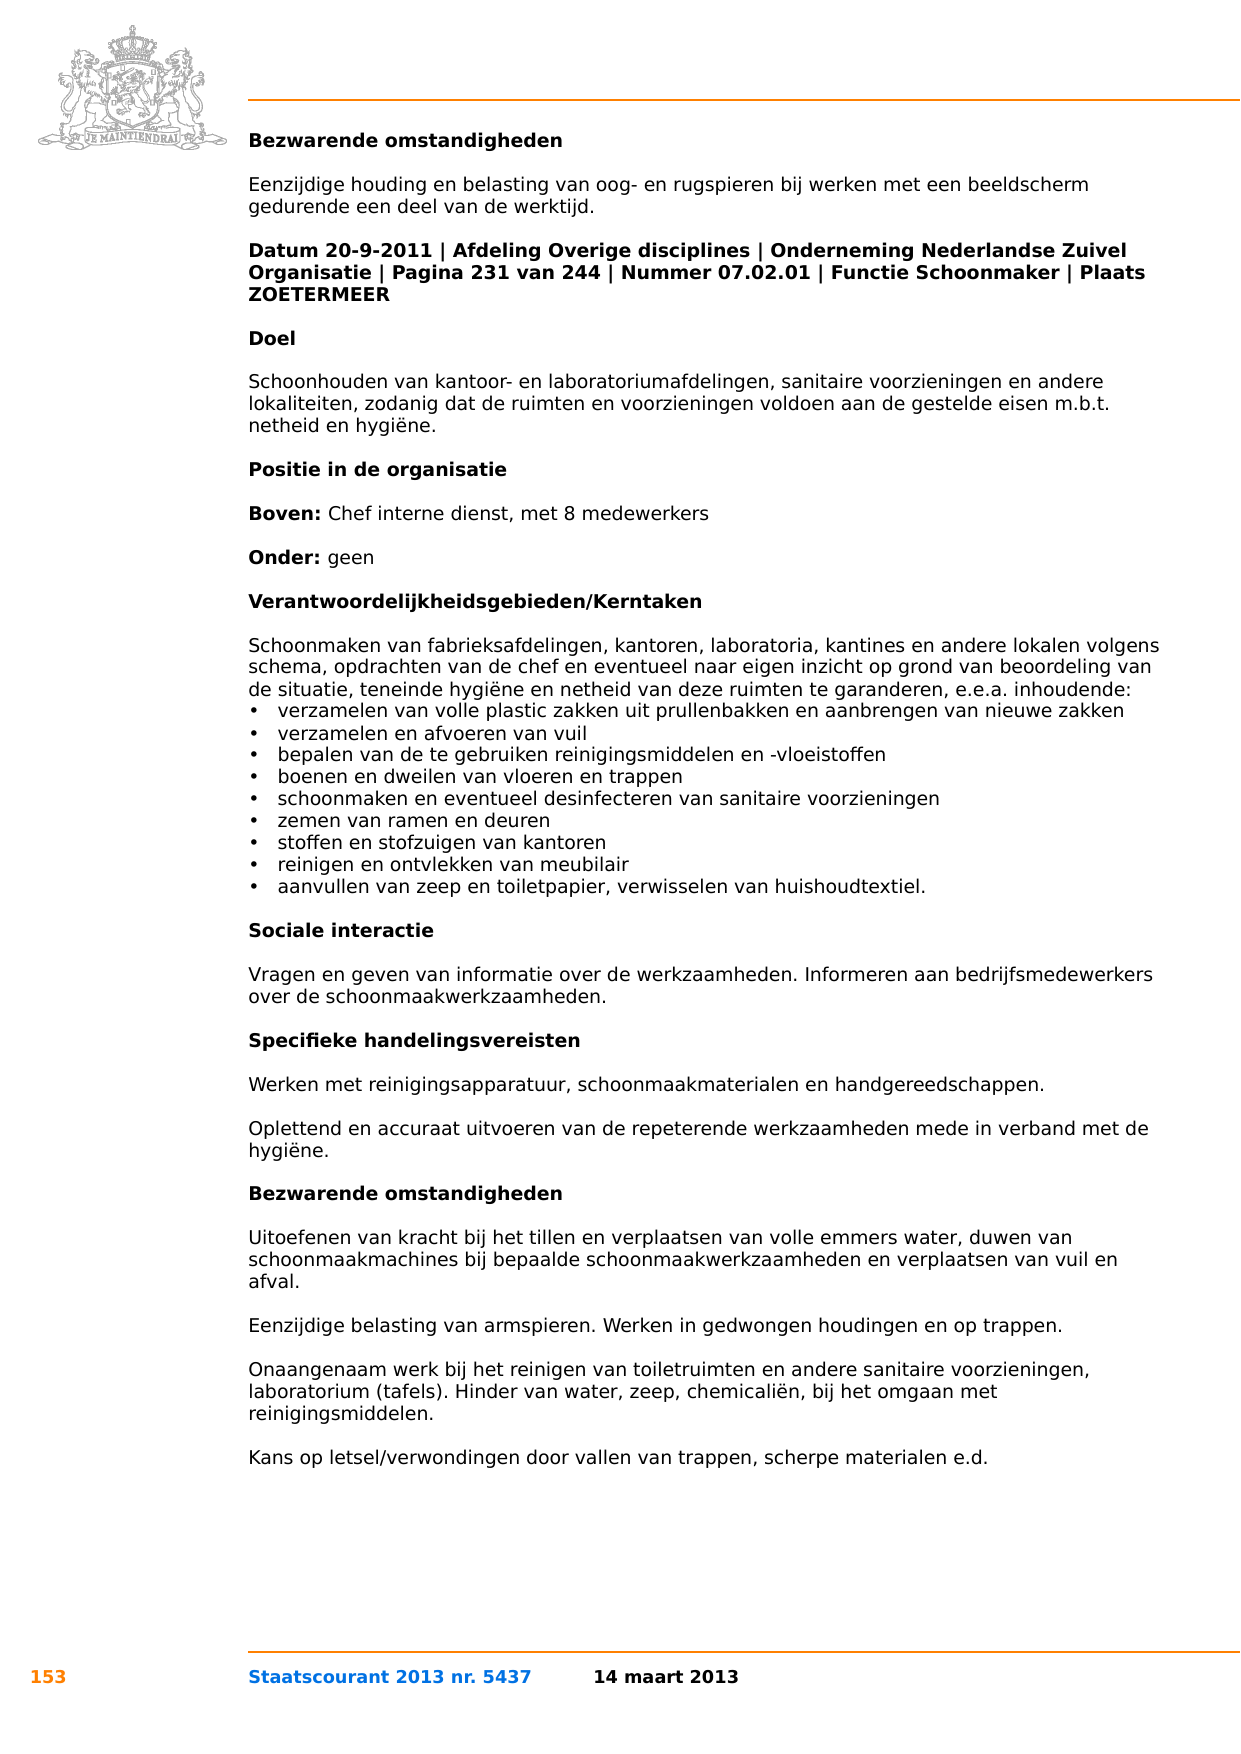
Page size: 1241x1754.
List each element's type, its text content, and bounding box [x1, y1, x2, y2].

text Werken met reinigingsapparatuur, schoonmaakmaterialen en handgereedschappen. [248, 1074, 1163, 1096]
text Vragen en geven van informatie over de werkzaamheden. Informeren aan bedrijfsmedewerkers over de schoonmaakwerkzaamheden. [248, 964, 1163, 1008]
text • zemen van ramen en deuren [248, 810, 1163, 832]
text Schoonmaken van fabrieksafdelingen, kantoren, laboratoria, kantines en andere lokalen volgens schema, opdrachten van de chef en eventueel naar eigen inzicht op grond van beoordeling van de situatie, teneinde hygiëne en netheid van deze ruimten te garanderen, e.e.a. inhoudende: [248, 634, 1163, 700]
text Oplettend en accuraat uitvoeren van de repeterende werkzaamheden mede in verband met de hygiëne. [248, 1117, 1163, 1161]
subtitle Specifieke handelingsvereisten [248, 1030, 1163, 1052]
subtitle Doel [248, 327, 1163, 349]
subtitle Sociale interactie [248, 920, 1163, 942]
subtitle Bezwarende omstandigheden [248, 1183, 1163, 1205]
text Onder: geen [248, 547, 1163, 569]
subtitle Datum 20-9-2011 | Afdeling Overige disciplines | Onderneming Nederlandse Zuivel Organisatie | Pagina 231 van 244 | Nummer 07.02.01 | Functie Schoonmaker | Plaats ZOETERMEER [248, 239, 1163, 306]
text • schoonmaken en eventueel desinfecteren van sanitaire voorzieningen [248, 788, 1163, 810]
subtitle Positie in de organisatie [248, 459, 1163, 481]
subtitle Bezwarende omstandigheden [248, 130, 1163, 152]
text • verzamelen en afvoeren van vuil [248, 722, 1163, 744]
text • verzamelen van volle plastic zakken uit prullenbakken en aanbrengen van nieuwe zakken [248, 700, 1163, 722]
picture [38, 25, 227, 150]
text • boenen en dweilen van vloeren en trappen [248, 766, 1163, 788]
text • stoffen en stofzuigen van kantoren [248, 832, 1163, 854]
text • bepalen van de te gebruiken reinigingsmiddelen en -vloeistoffen [248, 744, 1163, 766]
subtitle Verantwoordelijkheidsgebieden/Kerntaken [248, 591, 1163, 613]
text Eenzijdige belasting van armspieren. Werken in gedwongen houdingen en op trappen. [248, 1315, 1163, 1337]
text Uitoefenen van kracht bij het tillen en verplaatsen van volle emmers water, duwen van schoonmaakmachines bij bepaalde schoonmaakwerkzaamheden en verplaatsen van vuil en afval. [248, 1227, 1163, 1293]
text Schoonhouden van kantoor- en laboratoriumafdelingen, sanitaire voorzieningen en andere lokaliteiten, zodanig dat de ruimten en voorzieningen voldoen aan de gestelde eisen m.b.t. netheid en hygiëne. [248, 371, 1163, 437]
text Kans op letsel/verwondingen door vallen van trappen, scherpe materialen e.d. [248, 1447, 1163, 1469]
text Boven: Chef interne dienst, met 8 medewerkers [248, 503, 1163, 525]
text Onaangenaam werk bij het reinigen van toiletruimten en andere sanitaire voorzieningen, laboratorium (tafels). Hinder van water, zeep, chemicaliën, bij het omgaan met reinigingsmiddelen. [248, 1359, 1163, 1425]
text • reinigen en ontvlekken van meubilair [248, 854, 1163, 876]
text • aanvullen van zeep en toiletpapier, verwisselen van huishoudtextiel. [248, 876, 1163, 898]
text Eenzijdige houding en belasting van oog- en rugspieren bij werken met een beeldscherm gedurende een deel van de werktijd. [248, 174, 1163, 218]
